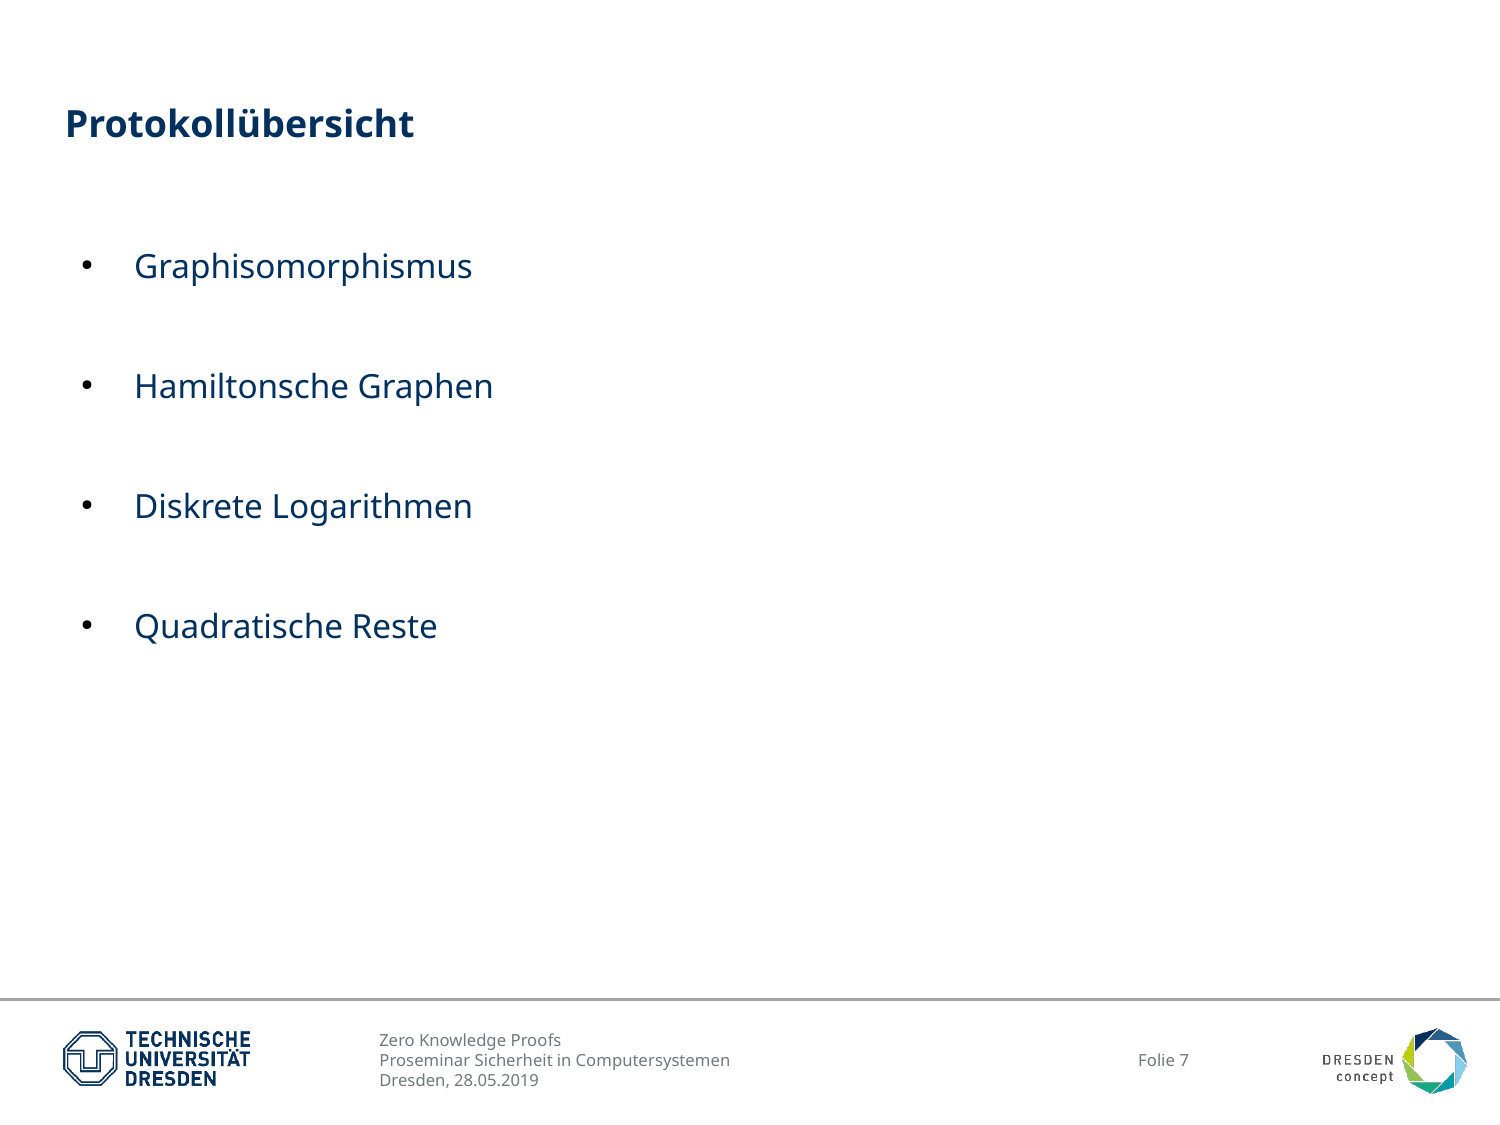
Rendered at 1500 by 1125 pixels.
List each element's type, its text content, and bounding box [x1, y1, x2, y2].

picture [63, 1031, 250, 1086]
title Protokollübersicht [64, 56, 1437, 190]
list Graphisomorphismus Hamiltonsche Graphen Diskrete Logarithmen Quadratische Reste [63, 243, 1437, 941]
picture [1323, 1028, 1467, 1094]
